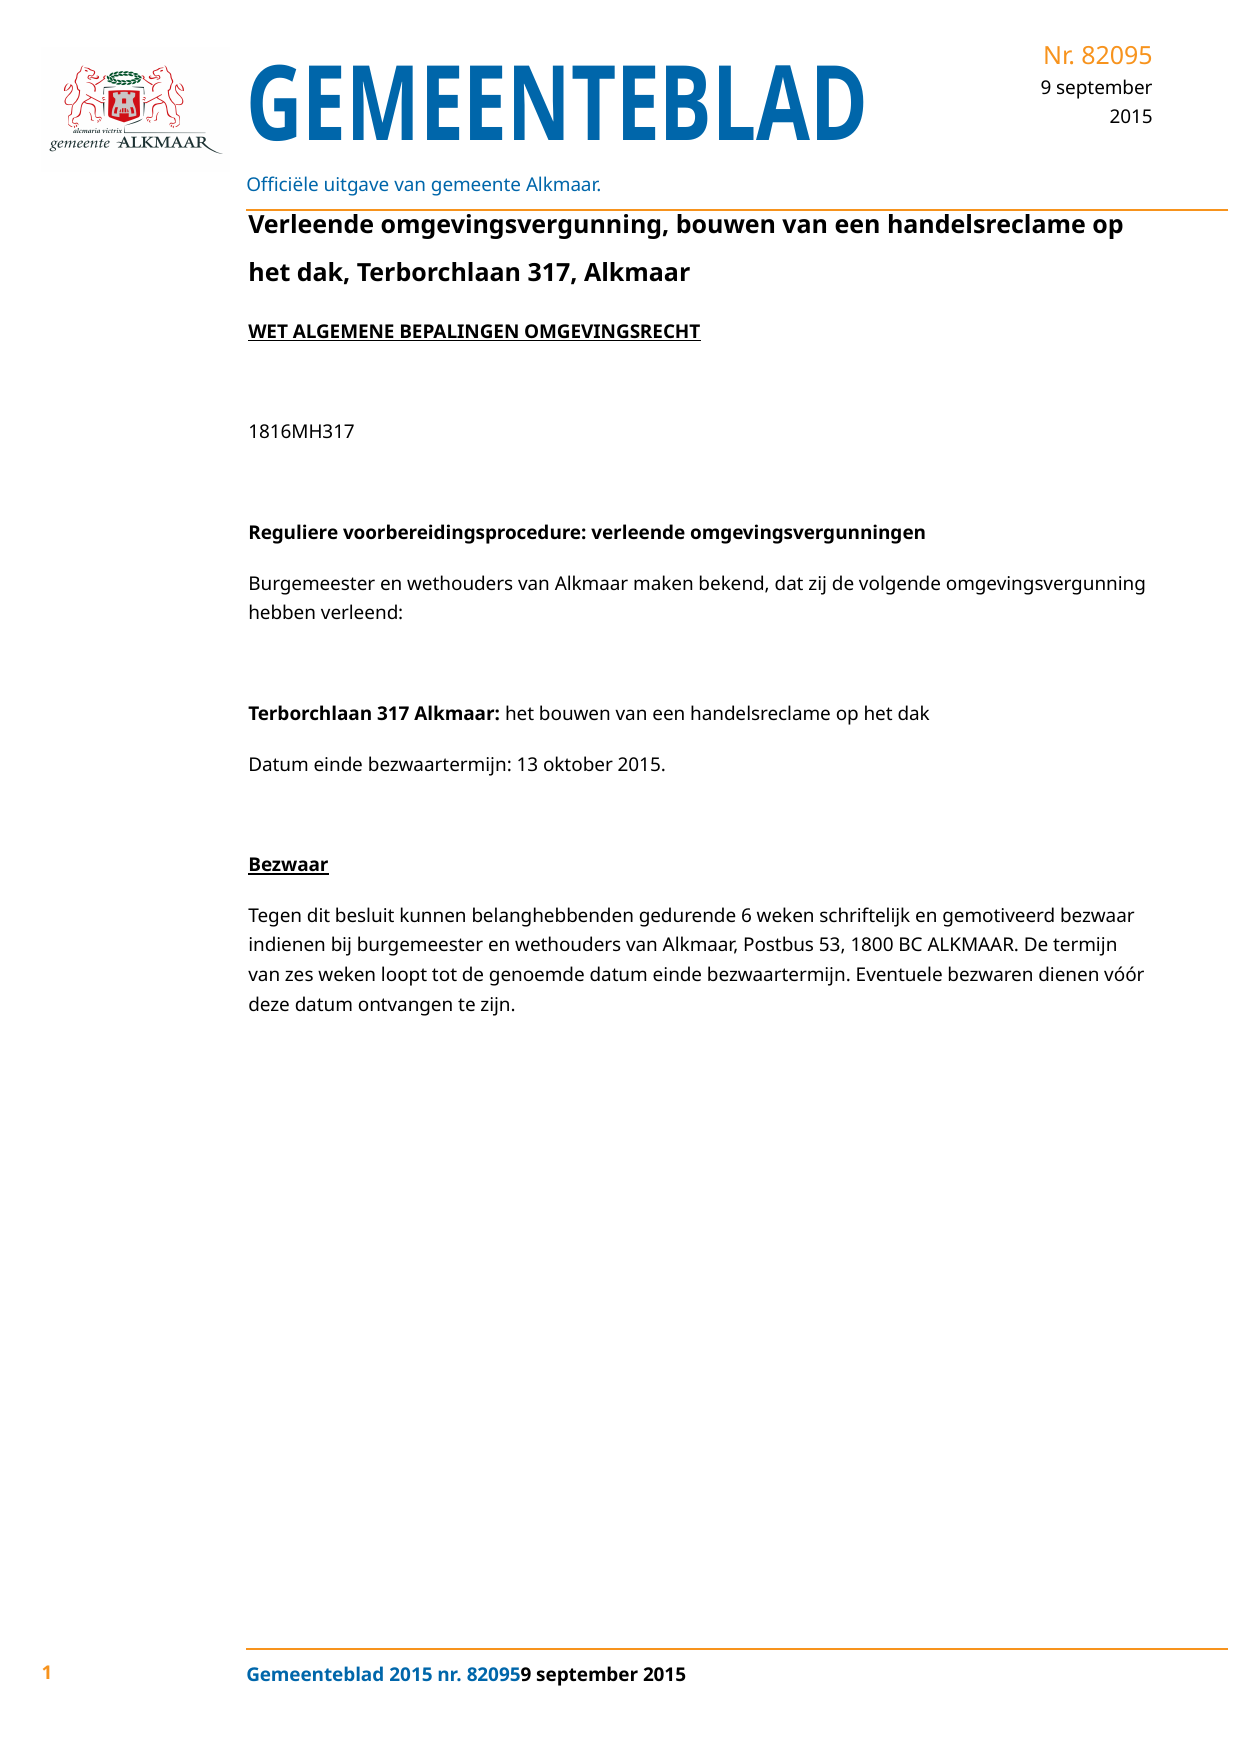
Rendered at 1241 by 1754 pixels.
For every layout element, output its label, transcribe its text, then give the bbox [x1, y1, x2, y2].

text Tegen dit besluit kunnen belanghebbenden gedurende 6 weken schriftelijk en gemotiveerd bezwaar indienen bij burgemeester en wethouders van Alkmaar, Postbus 53, 1800 BC ALKMAAR. De termijn van zes weken loopt tot de genoemde datum einde bezwaartermijn. Eventuele bezwaren dienen vóór deze datum ontvangen te zijn. [248, 902, 1152, 1017]
text Terborchlaan 317 Alkmaar: het bouwen van een handelsreclame op het dak [248, 700, 1152, 726]
text Reguliere voorbereidingsprocedure: verleende omgevingsvergunningen [248, 519, 1152, 545]
text Verleende omgevingsvergunning, bouwen van een handelsreclame op het dak, Terborchlaan 317, Alkmaar [248, 211, 1152, 288]
text WET ALGEMENE BEPALINGEN OMGEVINGSRECHT [248, 318, 1152, 344]
text Bezwaar [248, 852, 1152, 877]
picture [41, 47, 231, 172]
text Burgemeester en wethouders van Alkmaar maken bekend, dat zij de volgende omgevingsvergunning hebben verleend: [248, 570, 1152, 625]
text Datum einde bezwaartermijn: 13 oktober 2015. [248, 751, 1152, 777]
text 1816MH317 [248, 419, 1152, 444]
